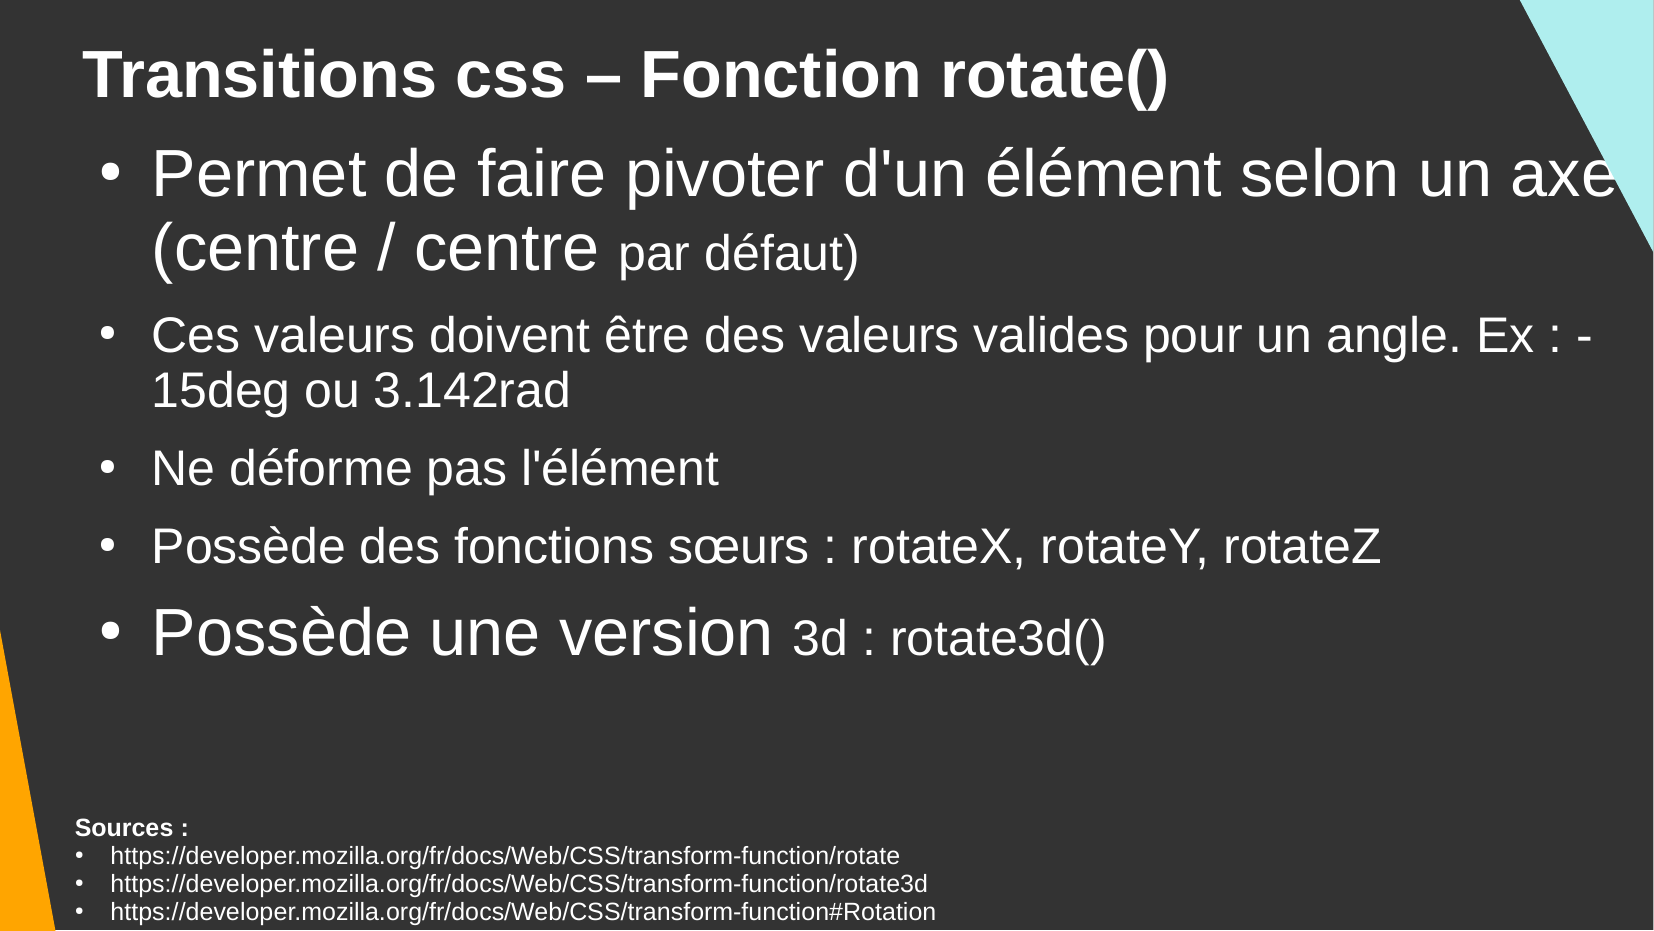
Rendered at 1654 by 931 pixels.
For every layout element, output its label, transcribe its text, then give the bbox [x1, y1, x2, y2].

text_box [0, 630, 56, 931]
text_box Sources : https://developer.mozilla.org/fr/docs/Web/CSS/transform-function/rotate https://developer.mozilla.org/fr/docs/Web/CSS/transform-function/rotate3d https://developer.mozilla.org/fr/docs/Web/CSS/transform-function#Rotation [60, 806, 1546, 931]
text_box [1519, 0, 1654, 254]
title Transitions css – Fonction rotate() [82, 37, 1571, 114]
list Permet de faire pivoter d'un élément selon un axe (centre / centre par défaut) Ces valeurs doivent être des valeurs valides pour un angle. Ex : -15deg ou 3.142rad Ne déforme pas l'élément Possède des fonctions sœurs : rotateX, rotateY, rotateZ Possède une version 3d : rotate3d() [80, 135, 1630, 771]
